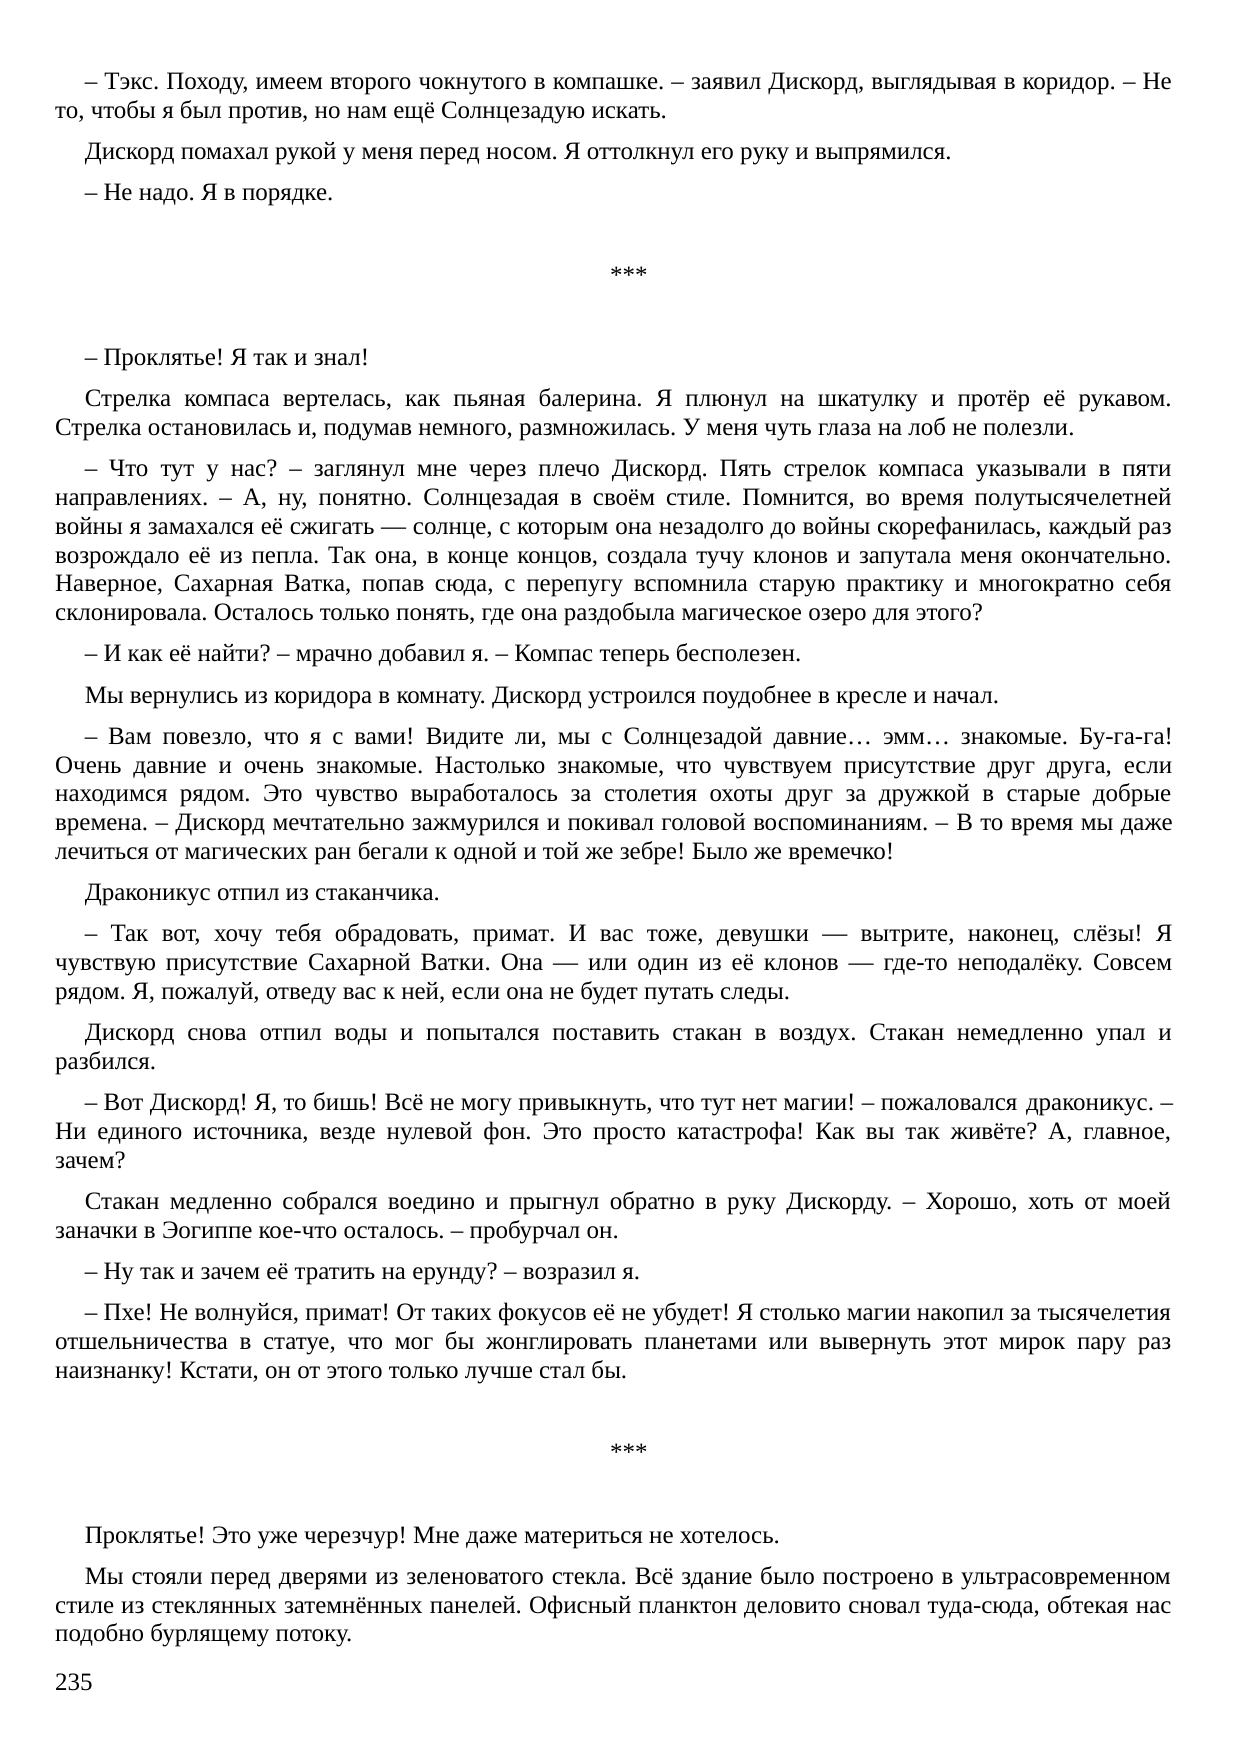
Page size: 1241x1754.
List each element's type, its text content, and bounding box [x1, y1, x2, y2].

text – Тэкс. Походу, имеем второго чокнутого в компашке. – заявил Дискорд, выглядывая в коридор. – Не то, чтобы я был против, но нам ещё Солнцезадую искать. [55, 66, 1173, 123]
text Проклятье! Это уже черезчур! Мне даже материться не хотелось. [55, 1520, 1173, 1548]
text – Пхе! Не волнуйся, примат! От таких фокусов её не убудет! Я столько магии накопил за тысячелетия отшельничества в статуе, что мог бы жонглировать планетами или вывернуть этот мирок пару раз наизнанку! Кстати, он от этого только лучше стал бы. [55, 1297, 1173, 1383]
text Дискорд помахал рукой у меня перед носом. Я оттолкнул его руку и выпрямился. [55, 136, 1173, 165]
text – И как её найти? – мрачно добавил я. – Компас теперь бесполезен. [55, 638, 1173, 667]
text Драконикус отпил из стаканчика. [55, 877, 1173, 906]
text – Что тут у нас? – заглянул мне через плечо Дискорд. Пять стрелок компаса указывали в пяти направлениях. – А, ну, понятно. Солнцезадая в своём стиле. Помнится, во время полутысячелетней войны я замахался её сжигать — солнце, с которым она незадолго до войны скорефанилась, каждый раз возрождало её из пепла. Так она, в конце концов, создала тучу клонов и запутала меня окончательно. Наверное, Сахарная Ватка, попав сюда, с перепугу вспомнила старую практику и многократно себя склонировала. Осталось только понять, где она раздобыла магическое озеро для этого? [55, 453, 1173, 626]
text – Вам повезло, что я с вами! Видите ли, мы с Солнцезадой давние… эмм… знакомые. Бу-га-га! Очень давние и очень знакомые. Настолько знакомые, что чувствуем присутствие друг друга, если находимся рядом. Это чувство выработалось за столетия охоты друг за дружкой в старые добрые времена. – Дискорд мечтательно зажмурился и покивал головой воспоминаниям. – В то время мы даже лечиться от магических ран бегали к одной и той же зебре! Было же времечко! [55, 721, 1173, 865]
text – Не надо. Я в порядке. [55, 177, 1173, 206]
text – Вот Дискорд! Я, то бишь! Всё не могу привыкнуть, что тут нет магии! – пожаловался драконикус. – Ни единого источника, везде нулевой фон. Это просто катастрофа! Как вы так живёте? А, главное, зачем? [55, 1087, 1173, 1173]
text *** [55, 260, 1173, 288]
text *** [55, 1437, 1173, 1466]
text Мы вернулись из коридора в комнату. Дискорд устроился поудобнее в кресле и начал. [55, 680, 1173, 708]
text – Проклятье! Я так и знал! [55, 342, 1173, 371]
text – Так вот, хочу тебя обрадовать, примат. И вас тоже, девушки — вытрите, наконец, слёзы! Я чувствую присутствие Сахарной Ватки. Она — или один из её клонов — где-то неподалёку. Совсем рядом. Я, пожалуй, отведу вас к ней, если она не будет путать следы. [55, 918, 1173, 1005]
text Дискорд снова отпил воды и попытался поставить стакан в воздух. Стакан немедленно упал и разбился. [55, 1017, 1173, 1075]
text Мы стояли перед дверями из зеленоватого стекла. Всё здание было построено в ультрасовременном стиле из стеклянных затемнённых панелей. Офисный планктон деловито сновал туда-сюда, обтекая нас подобно бурлящему потоку. [55, 1561, 1173, 1647]
text Стрелка компаса вертелась, как пьяная балерина. Я плюнул на шкатулку и протёр её рукавом. Стрелка остановилась и, подумав немного, размножилась. У меня чуть глаза на лоб не полезли. [55, 383, 1173, 441]
text – Ну так и зачем её тратить на ерунду? – возразил я. [55, 1256, 1173, 1285]
text Стакан медленно собрался воедино и прыгнул обратно в руку Дискорду. – Хорошо, хоть от моей заначки в Эогиппе кое-что осталось. – пробурчал он. [55, 1186, 1173, 1243]
